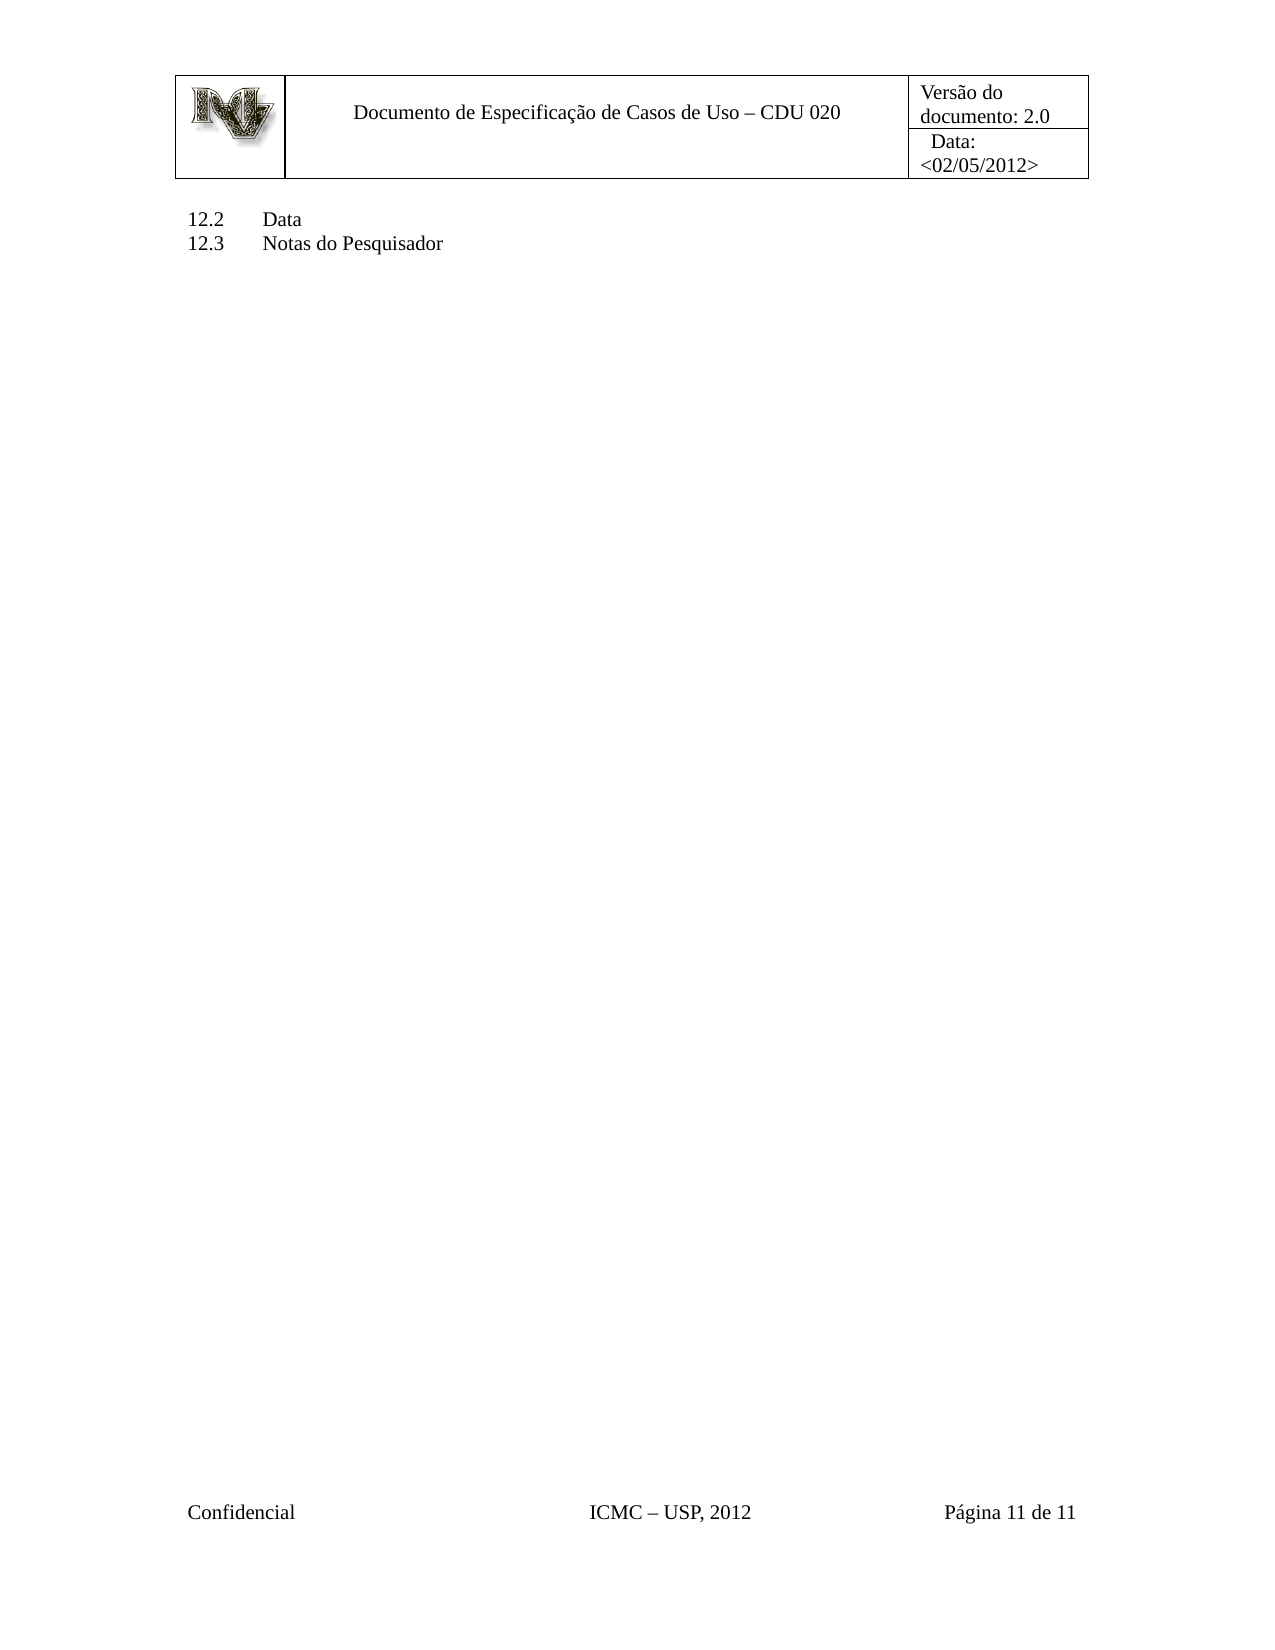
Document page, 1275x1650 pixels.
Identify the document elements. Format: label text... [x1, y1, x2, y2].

text 12.2 Data [187, 207, 1087, 231]
text 12.3 Notas do Pesquisador [187, 231, 1087, 255]
